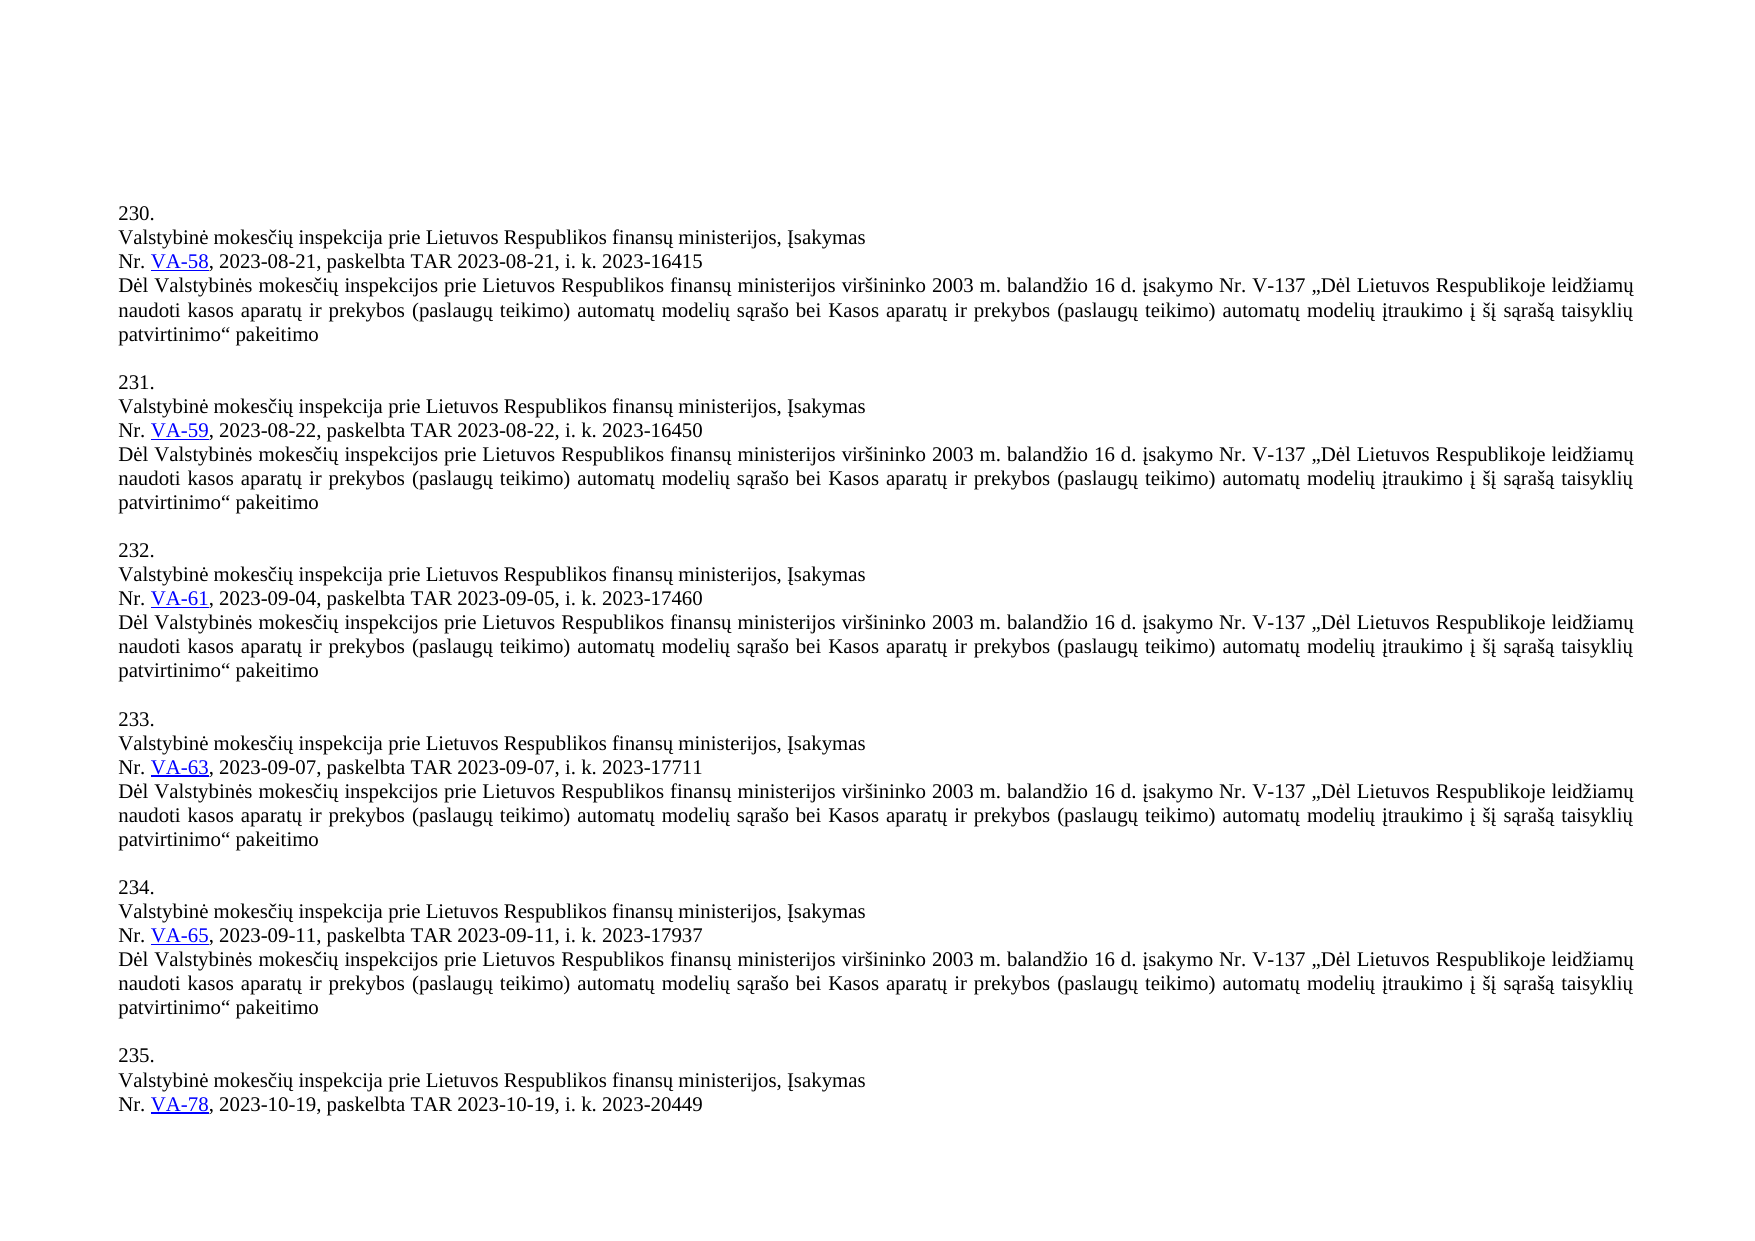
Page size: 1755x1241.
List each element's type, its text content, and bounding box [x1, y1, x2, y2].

text Nr. VA-61, 2023-09-04, paskelbta TAR 2023-09-05, i. k. 2023-17460 [118, 586, 1636, 610]
text 231. [118, 370, 1636, 394]
text Valstybinė mokesčių inspekcija prie Lietuvos Respublikos finansų ministerijos, Įsakymas [118, 562, 1636, 586]
text Valstybinė mokesčių inspekcija prie Lietuvos Respublikos finansų ministerijos, Įsakymas [118, 731, 1636, 755]
text Dėl Valstybinės mokesčių inspekcijos prie Lietuvos Respublikos finansų ministerijos viršininko 2003 m. balandžio 16 d. įsakymo Nr. V-137 „Dėl Lietuvos Respublikoje leidžiamų naudoti kasos aparatų ir prekybos (paslaugų teikimo) automatų modelių sąrašo bei Kasos aparatų ir prekybos (paslaugų teikimo) automatų modelių įtraukimo į šį sąrašą taisyklių patvirtinimo“ pakeitimo [118, 442, 1636, 514]
text Dėl Valstybinės mokesčių inspekcijos prie Lietuvos Respublikos finansų ministerijos viršininko 2003 m. balandžio 16 d. įsakymo Nr. V-137 „Dėl Lietuvos Respublikoje leidžiamų naudoti kasos aparatų ir prekybos (paslaugų teikimo) automatų modelių sąrašo bei Kasos aparatų ir prekybos (paslaugų teikimo) automatų modelių įtraukimo į šį sąrašą taisyklių patvirtinimo“ pakeitimo [118, 779, 1636, 851]
text Dėl Valstybinės mokesčių inspekcijos prie Lietuvos Respublikos finansų ministerijos viršininko 2003 m. balandžio 16 d. įsakymo Nr. V-137 „Dėl Lietuvos Respublikoje leidžiamų naudoti kasos aparatų ir prekybos (paslaugų teikimo) automatų modelių sąrašo bei Kasos aparatų ir prekybos (paslaugų teikimo) automatų modelių įtraukimo į šį sąrašą taisyklių patvirtinimo“ pakeitimo [118, 610, 1636, 682]
text Nr. VA-78, 2023-10-19, paskelbta TAR 2023-10-19, i. k. 2023-20449 [118, 1092, 1636, 1116]
text Valstybinė mokesčių inspekcija prie Lietuvos Respublikos finansų ministerijos, Įsakymas [118, 1067, 1636, 1092]
text Dėl Valstybinės mokesčių inspekcijos prie Lietuvos Respublikos finansų ministerijos viršininko 2003 m. balandžio 16 d. įsakymo Nr. V-137 „Dėl Lietuvos Respublikoje leidžiamų naudoti kasos aparatų ir prekybos (paslaugų teikimo) automatų modelių sąrašo bei Kasos aparatų ir prekybos (paslaugų teikimo) automatų modelių įtraukimo į šį sąrašą taisyklių patvirtinimo“ pakeitimo [118, 947, 1636, 1019]
text Valstybinė mokesčių inspekcija prie Lietuvos Respublikos finansų ministerijos, Įsakymas [118, 899, 1636, 923]
text Nr. VA-58, 2023-08-21, paskelbta TAR 2023-08-21, i. k. 2023-16415 [118, 249, 1636, 273]
text Nr. VA-59, 2023-08-22, paskelbta TAR 2023-08-22, i. k. 2023-16450 [118, 418, 1636, 442]
text 234. [118, 875, 1636, 899]
text 233. [118, 707, 1636, 731]
text Dėl Valstybinės mokesčių inspekcijos prie Lietuvos Respublikos finansų ministerijos viršininko 2003 m. balandžio 16 d. įsakymo Nr. V-137 „Dėl Lietuvos Respublikoje leidžiamų naudoti kasos aparatų ir prekybos (paslaugų teikimo) automatų modelių sąrašo bei Kasos aparatų ir prekybos (paslaugų teikimo) automatų modelių įtraukimo į šį sąrašą taisyklių patvirtinimo“ pakeitimo [118, 273, 1636, 346]
text 232. [118, 538, 1636, 562]
text Nr. VA-65, 2023-09-11, paskelbta TAR 2023-09-11, i. k. 2023-17937 [118, 923, 1636, 947]
text Valstybinė mokesčių inspekcija prie Lietuvos Respublikos finansų ministerijos, Įsakymas [118, 225, 1636, 249]
text 230. [118, 201, 1636, 225]
text Valstybinė mokesčių inspekcija prie Lietuvos Respublikos finansų ministerijos, Įsakymas [118, 394, 1636, 418]
text Nr. VA-63, 2023-09-07, paskelbta TAR 2023-09-07, i. k. 2023-17711 [118, 755, 1636, 779]
text 235. [118, 1043, 1636, 1067]
